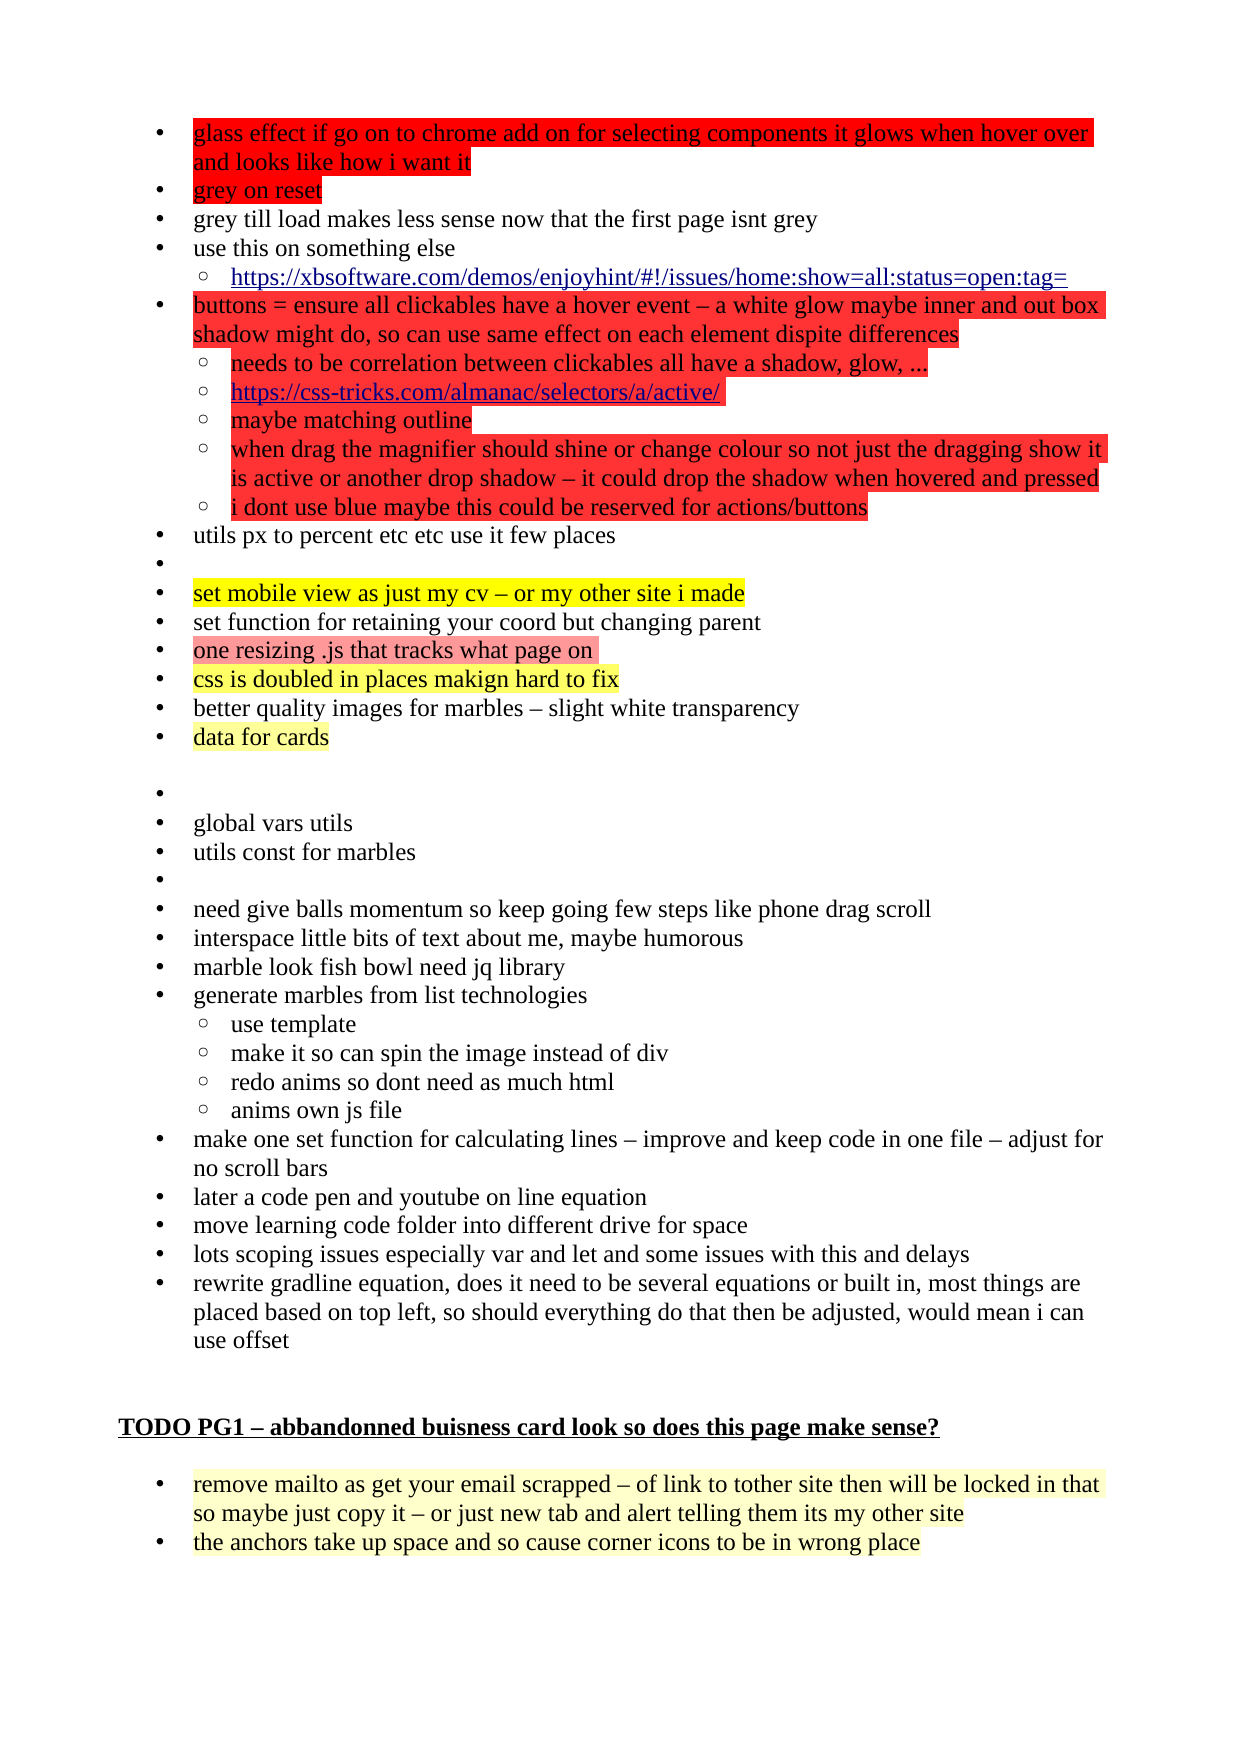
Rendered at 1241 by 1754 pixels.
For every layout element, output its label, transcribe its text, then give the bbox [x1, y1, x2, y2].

text TODO PG1 – abbandonned buisness card look so does this page make sense? [118, 1412, 1122, 1441]
list make it so can spin the image instead of div [193, 1038, 1122, 1067]
list needs to be correlation between clickables all have a shadow, glow, ... [193, 348, 1122, 377]
list maybe matching outline [193, 406, 1122, 434]
list need give balls momentum so keep going few steps like phone drag scroll [156, 894, 1122, 923]
list move learning code folder into different drive for space [156, 1211, 1122, 1239]
list rewrite gradline equation, does it need to be several equations or built in, most things are placed based on top left, so should everything do that then be adjusted, would mean i can use offset [156, 1268, 1122, 1354]
list anims own js file [193, 1096, 1122, 1124]
list later a code pen and youtube on line equation [156, 1182, 1122, 1211]
list lots scoping issues especially var and let and some issues with this and delays [156, 1239, 1122, 1268]
list https://xbsoftware.com/demos/enjoyhint/#!/issues/home:show=all:status=open:tag= [193, 262, 1122, 291]
list use template [193, 1009, 1122, 1038]
list better quality images for marbles – slight white transparency [156, 693, 1122, 722]
list one resizing .js that tracks what page on [156, 636, 1122, 664]
list set function for retaining your coord but changing parent [156, 607, 1122, 636]
list remove mailto as get your email scrapped – of link to tother site then will be locked in that so maybe just copy it – or just new tab and alert telling them its my other site [156, 1469, 1122, 1527]
list marble look fish bowl need jq library [156, 952, 1122, 981]
list utils const for marbles [156, 837, 1122, 866]
list set mobile view as just my cv – or my other site i made [156, 578, 1122, 607]
list use this on something else [156, 233, 1122, 262]
list https://css-tricks.com/almanac/selectors/a/active/ [193, 377, 1122, 406]
list utils px to percent etc etc use it few places [156, 521, 1122, 549]
list buttons = ensure all clickables have a hover event – a white glow maybe inner and out box shadow might do, so can use same effect on each element dispite differences [156, 291, 1122, 348]
list i dont use blue maybe this could be reserved for actions/buttons [193, 492, 1122, 521]
list global vars utils [156, 808, 1122, 837]
list generate marbles from list technologies [156, 981, 1122, 1009]
list grey on reset [156, 176, 1122, 204]
list make one set function for calculating lines – improve and keep code in one file – adjust for no scroll bars [156, 1124, 1122, 1182]
list interspace little bits of text about me, maybe humorous [156, 923, 1122, 952]
list grey till load makes less sense now that the first page isnt grey [156, 204, 1122, 233]
list glass effect if go on to chrome add on for selecting components it glows when hover over and looks like how i want it [156, 118, 1122, 176]
list when drag the magnifier should shine or change colour so not just the dragging show it is active or another drop shadow – it could drop the shadow when hovered and pressed [193, 434, 1122, 492]
list data for cards [156, 722, 1122, 751]
list css is doubled in places makign hard to fix [156, 664, 1122, 693]
list the anchors take up space and so cause corner icons to be in wrong place [156, 1527, 1122, 1556]
list redo anims so dont need as much html [193, 1067, 1122, 1096]
